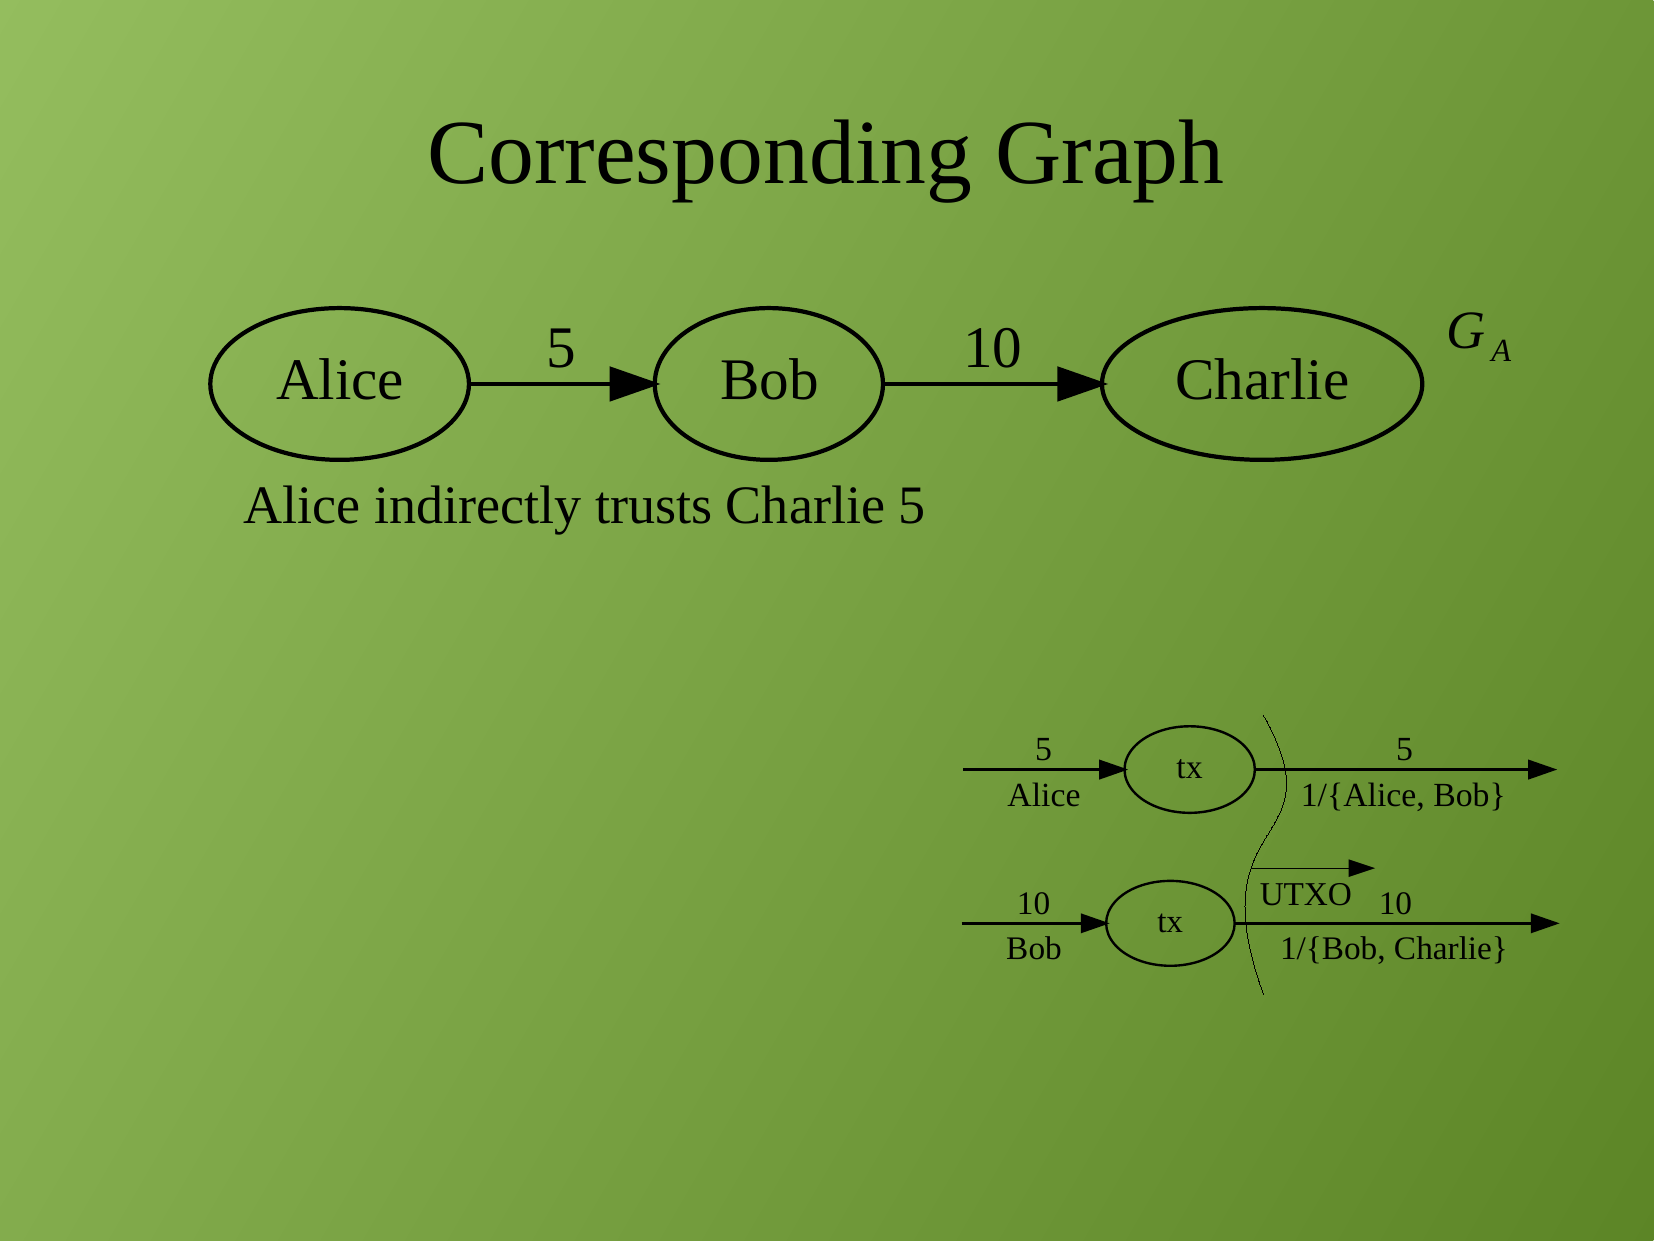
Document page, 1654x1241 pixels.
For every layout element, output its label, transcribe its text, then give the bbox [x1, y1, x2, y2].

chart [1441, 300, 1517, 368]
picture [821, 870, 1654, 995]
picture [821, 715, 1654, 841]
title Corresponding Graph [82, 49, 1571, 257]
text_box Alice indirectly trusts Charlie 5 [135, 468, 1036, 543]
picture [191, 289, 1441, 479]
